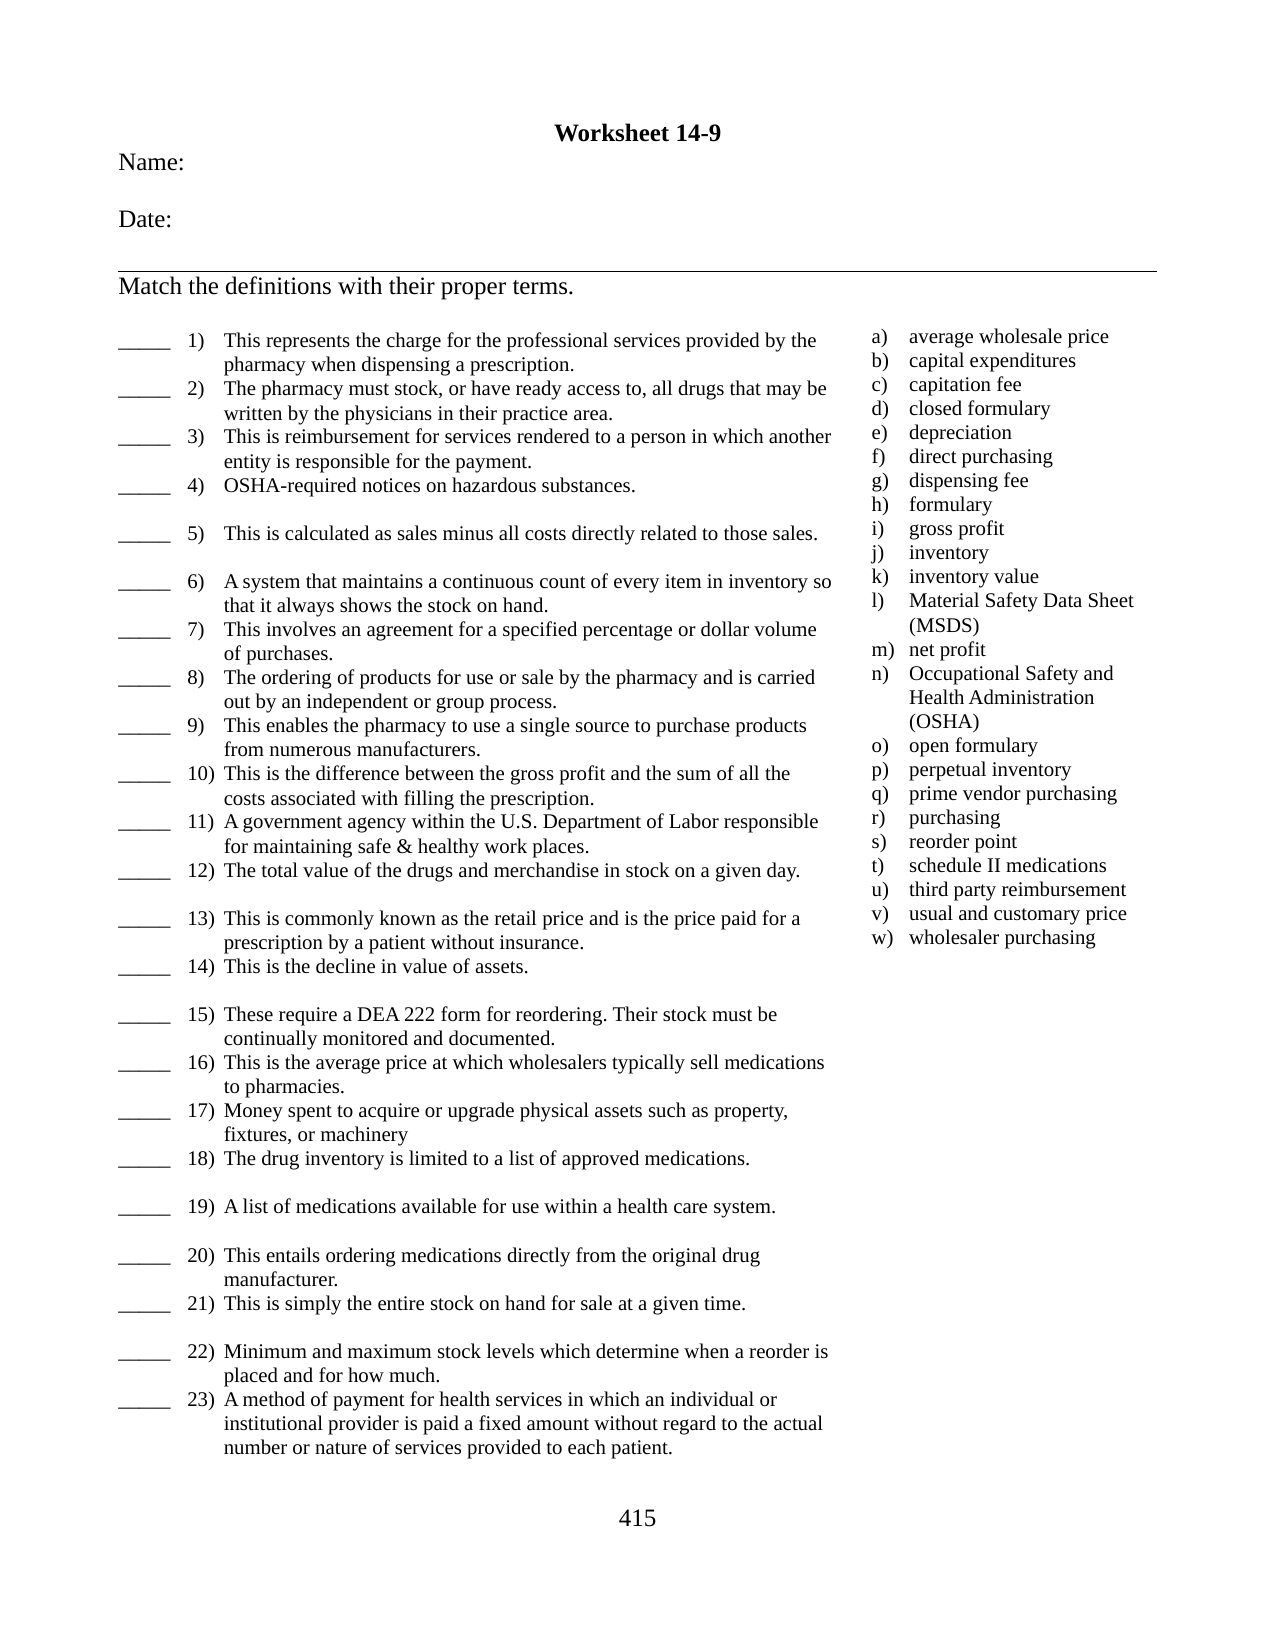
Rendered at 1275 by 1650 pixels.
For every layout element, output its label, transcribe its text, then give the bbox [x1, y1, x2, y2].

table_cell _____ [118, 1387, 187, 1459]
table_cell Minimum and maximum stock levels which determine when a reorder is placed and for how much. [224, 1339, 834, 1387]
table_cell This is the average price at which wholesalers typically sell medications to pharmacies. [224, 1050, 834, 1098]
table_cell _____ [118, 376, 187, 424]
table_cell 23) [187, 1387, 223, 1459]
table_cell 20) [187, 1243, 223, 1291]
list open formulary [871, 733, 1156, 757]
list closed formulary [871, 396, 1156, 420]
table_cell 14) [187, 954, 223, 1002]
list direct purchasing [871, 444, 1156, 468]
list inventory [871, 540, 1156, 564]
table_cell _____ [118, 1050, 187, 1098]
table_cell 17) [187, 1098, 223, 1146]
table_cell 5) [187, 521, 223, 569]
table_cell 22) [187, 1339, 223, 1387]
table_cell 13) [187, 906, 223, 954]
list wholesaler purchasing [871, 925, 1156, 949]
table_cell 21) [187, 1291, 223, 1339]
table_cell 7) [187, 617, 223, 665]
table_cell This is commonly known as the retail price and is the price paid for a prescription by a patient without insurance. [224, 906, 834, 954]
table_cell _____ [118, 1243, 187, 1291]
table_cell _____ [118, 617, 187, 665]
table_cell 8) [187, 665, 223, 713]
text Match the definitions with their proper terms. [118, 272, 1157, 299]
table_cell 9) [187, 713, 223, 761]
table_cell This is reimbursement for services rendered to a person in which another entity is responsible for the payment. [224, 425, 834, 473]
table_cell 6) [187, 569, 223, 617]
table_cell Money spent to acquire or upgrade physical assets such as property, fixtures, or machinery [224, 1098, 834, 1146]
list formulary [871, 492, 1156, 516]
table_cell _____ [118, 1339, 187, 1387]
table_cell This involves an agreement for a specified percentage or dollar volume of purchases. [224, 617, 834, 665]
table_cell 11) [187, 810, 223, 858]
table_cell _____ [118, 906, 187, 954]
list gross profit [871, 516, 1156, 540]
table_cell 12) [187, 858, 223, 906]
table_cell A system that maintains a continuous count of every item in inventory so that it always shows the stock on hand. [224, 569, 834, 617]
table_cell This is simply the entire stock on hand for sale at a given time. [224, 1291, 834, 1339]
table_cell The ordering of products for use or sale by the pharmacy and is carried out by an independent or group process. [224, 665, 834, 713]
list perpetual inventory [871, 757, 1156, 781]
table_cell _____ [118, 1195, 187, 1243]
table_header _____ [118, 328, 187, 376]
table_cell This is the difference between the gross profit and the sum of all the costs associated with filling the prescription. [224, 761, 834, 809]
table_cell 18) [187, 1146, 223, 1194]
list dispensing fee [871, 468, 1156, 492]
list average wholesale price [871, 324, 1156, 348]
table_header 1) [187, 328, 223, 376]
table_cell _____ [118, 473, 187, 521]
table_cell 19) [187, 1195, 223, 1243]
table_cell 3) [187, 425, 223, 473]
table_cell _____ [118, 665, 187, 713]
table_cell OSHA-required notices on hazardous substances. [224, 473, 834, 521]
table_cell 16) [187, 1050, 223, 1098]
table_cell _____ [118, 954, 187, 1002]
table_cell This enables the pharmacy to use a single source to purchase products from numerous manufacturers. [224, 713, 834, 761]
text Date: [118, 204, 1157, 233]
list usual and customary price [871, 901, 1156, 925]
table_cell A method of payment for health services in which an individual or institutional provider is paid a fixed amount without regard to the actual number or nature of services provided to each patient. [224, 1387, 834, 1459]
table_cell The pharmacy must stock, or have ready access to, all drugs that may be written by the physicians in their practice area. [224, 376, 834, 424]
table_cell This is the decline in value of assets. [224, 954, 834, 1002]
list reorder point [871, 829, 1156, 853]
table_cell A list of medications available for use within a health care system. [224, 1195, 834, 1243]
text Name: [118, 147, 1157, 176]
table_cell 4) [187, 473, 223, 521]
table_cell _____ [118, 569, 187, 617]
table_cell _____ [118, 521, 187, 569]
list inventory value [871, 564, 1156, 588]
table_cell This is calculated as sales minus all costs directly related to those sales. [224, 521, 834, 569]
list Occupational Safety and Health Administration (OSHA) [871, 661, 1156, 733]
table_cell The drug inventory is limited to a list of approved medications. [224, 1146, 834, 1194]
table_cell _____ [118, 1002, 187, 1050]
table_cell 2) [187, 376, 223, 424]
list third party reimbursement [871, 877, 1156, 901]
list purchasing [871, 805, 1156, 829]
list capital expenditures [871, 348, 1156, 372]
table_cell A government agency within the U.S. Department of Labor responsible for maintaining safe & healthy work places. [224, 810, 834, 858]
table_cell The total value of the drugs and merchandise in stock on a given day. [224, 858, 834, 906]
table_cell _____ [118, 810, 187, 858]
table_cell _____ [118, 713, 187, 761]
table_cell 15) [187, 1002, 223, 1050]
table_cell _____ [118, 1146, 187, 1194]
list Material Safety Data Sheet (MSDS) [871, 588, 1156, 637]
list prime vendor purchasing [871, 781, 1156, 805]
table_cell 10) [187, 761, 223, 809]
list capitation fee [871, 372, 1156, 396]
list depreciation [871, 420, 1156, 444]
table_cell _____ [118, 1291, 187, 1339]
table_cell This entails ordering medications directly from the original drug manufacturer. [224, 1243, 834, 1291]
table_cell _____ [118, 1098, 187, 1146]
list schedule II medications [871, 853, 1156, 877]
table_cell _____ [118, 858, 187, 906]
table_header This represents the charge for the professional services provided by the pharmacy when dispensing a prescription. [224, 328, 834, 376]
list net profit [871, 637, 1156, 661]
text Worksheet 14-9 [118, 118, 1157, 147]
table_cell These require a DEA 222 form for reordering. Their stock must be continually monitored and documented. [224, 1002, 834, 1050]
table_cell _____ [118, 761, 187, 809]
table_cell _____ [118, 425, 187, 473]
